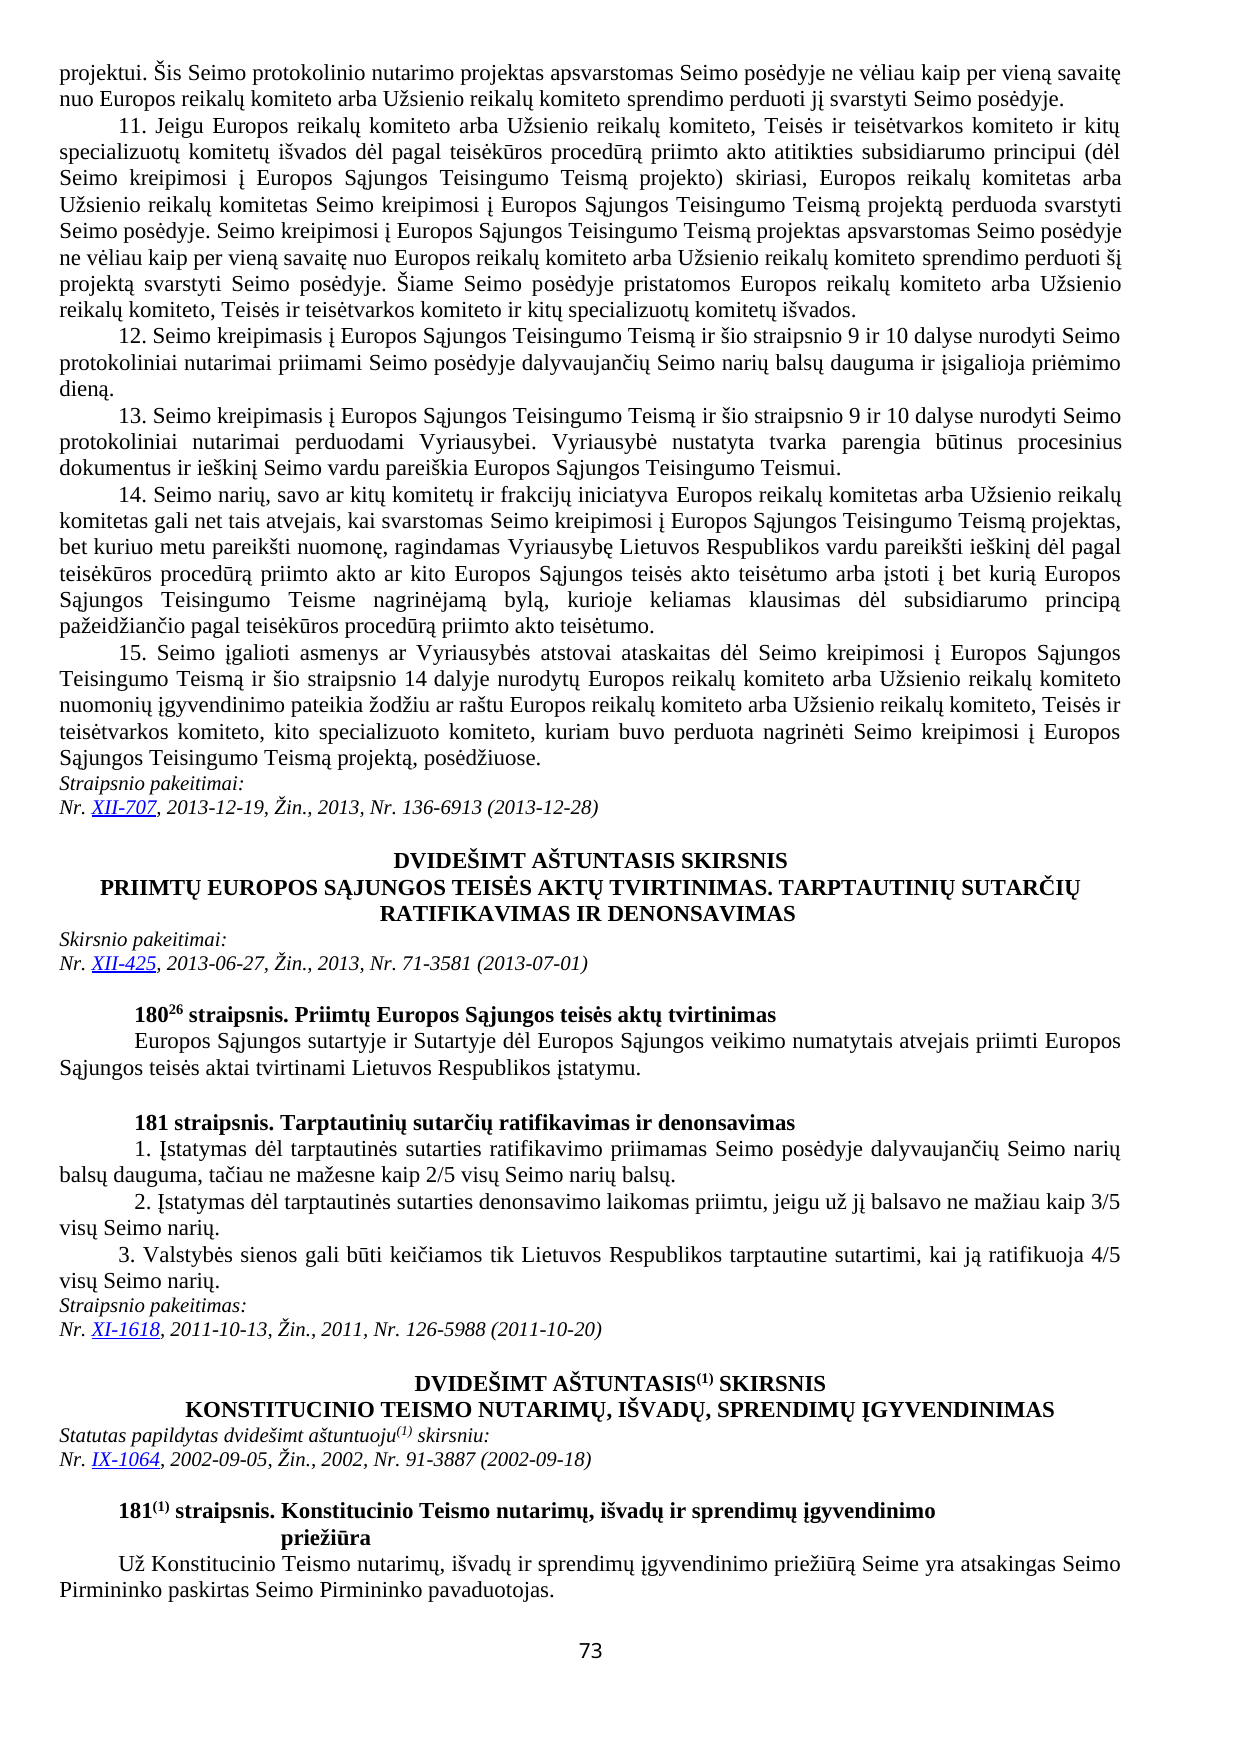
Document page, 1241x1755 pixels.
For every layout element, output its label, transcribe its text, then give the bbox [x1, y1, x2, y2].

text 14. Seimo narių, savo ar kitų komitetų ir frakcijų iniciatyva Europos reikalų komitetas arba Užsienio reikalų komitetas gali net tais atvejais, kai svarstomas Seimo kreipimosi į Europos Sąjungos Teisingumo Teismą projektas, bet kuriuo metu pareikšti nuomonę, ragindamas Vyriausybę Lietuvos Respublikos vardu pareikšti ieškinį dėl pagal teisėkūros procedūrą priimto akto ar kito Europos Sąjungos teisės akto teisėtumo arba įstoti į bet kurią Europos Sąjungos Teisingumo Teisme nagrinėjamą bylą, kurioje keliamas klausimas dėl subsidiarumo principą pažeidžiančio pagal teisėkūros procedūrą priimto akto teisėtumo. [59, 481, 1122, 639]
text 181(1) straipsnis. Konstitucinio Teismo nutarimų, išvadų ir sprendimų įgyvendinimo [59, 1497, 1122, 1524]
text DVIDEŠIMT AŠTUNTASIS SKIRSNIS [59, 847, 1122, 874]
text Už Konstitucinio Teismo nutarimų, išvadų ir sprendimų įgyvendinimo priežiūrą Seime yra atsakingas Seimo Pirmininko paskirtas Seimo Pirmininko pavaduotojas. [59, 1550, 1122, 1603]
text 11. Jeigu Europos reikalų komiteto arba Užsienio reikalų komiteto, Teisės ir teisėtvarkos komiteto ir kitų specializuotų komitetų išvados dėl pagal teisėkūros procedūrą priimto akto atitikties subsidiarumo principui (dėl Seimo kreipimosi į Europos Sąjungos Teisingumo Teismą projekto) skiriasi, Europos reikalų komitetas arba Užsienio reikalų komitetas Seimo kreipimosi į Europos Sąjungos Teisingumo Teismą projektą perduoda svarstyti Seimo posėdyje. Seimo kreipimosi į Europos Sąjungos Teisingumo Teismą projektas apsvarstomas Seimo posėdyje ne vėliau kaip per vieną savaitę nuo Europos reikalų komiteto arba Užsienio reikalų komiteto sprendimo perduoti šį projektą svarstyti Seimo posėdyje. Šiame Seimo posėdyje pristatomos Europos reikalų komiteto arba Užsienio reikalų komiteto, Teisės ir teisėtvarkos komiteto ir kitų specializuotų komitetų išvados. [59, 112, 1122, 323]
text 3. Valstybės sienos gali būti keičiamos tik Lietuvos Respublikos tarptautine sutartimi, kai ją ratifikuoja 4/5 visų Seimo narių. [59, 1241, 1122, 1293]
text 13. Seimo kreipimasis į Europos Sąjungos Teisingumo Teismą ir šio straipsnio 9 ir 10 dalyse nurodyti Seimo protokoliniai nutarimai perduodami Vyriausybei. Vyriausybė nustatyta tvarka parengia būtinus procesinius dokumentus ir ieškinį Seimo vardu pareiškia Europos Sąjungos Teisingumo Teismui. [59, 402, 1122, 481]
text Nr. XI-1618, 2011-10-13, Žin., 2011, Nr. 126-5988 (2011-10-20) [59, 1317, 1122, 1341]
text KONSTITUCINIO TEISMO NUTARIMŲ, IŠVADŲ, SPRENDIMŲ ĮGYVENDINIMAS [59, 1397, 1122, 1423]
text Statutas papildytas dvidešimt aštuntuoju(1) skirsniu: [59, 1423, 1122, 1447]
text Skirsnio pakeitimai: [59, 927, 1122, 951]
text PRIIMTŲ EUROPOS SĄJUNGOS TEISĖS AKTŲ TVIRTINIMAS. TARPTAUTINIŲ SUTARČIŲ RATIFIKAVIMAS IR DENONSAVIMAS [59, 874, 1122, 927]
text Straipsnio pakeitimai: [59, 771, 1122, 795]
text 1. Įstatymas dėl tarptautinės sutarties ratifikavimo priimamas Seimo posėdyje dalyvaujančių Seimo narių balsų dauguma, tačiau ne mažesne kaip 2/5 visų Seimo narių balsų. [59, 1135, 1122, 1188]
text 12. Seimo kreipimasis į Europos Sąjungos Teisingumo Teismą ir šio straipsnio 9 ir 10 dalyse nurodyti Seimo protokoliniai nutarimai priimami Seimo posėdyje dalyvaujančių Seimo narių balsų dauguma ir įsigalioja priėmimo dieną. [59, 323, 1122, 402]
text Nr. IX-1064, 2002-09-05, Žin., 2002, Nr. 91-3887 (2002-09-18) [59, 1447, 1122, 1471]
text Europos Sąjungos sutartyje ir Sutartyje dėl Europos Sąjungos veikimo numatytais atvejais priimti Europos Sąjungos teisės aktai tvirtinami Lietuvos Respublikos įstatymu. [59, 1027, 1122, 1080]
text projektui. Šis Seimo protokolinio nutarimo projektas apsvarstomas Seimo posėdyje ne vėliau kaip per vieną savaitę nuo Europos reikalų komiteto arba Užsienio reikalų komiteto sprendimo perduoti jį svarstyti Seimo posėdyje. [59, 59, 1122, 112]
text 181 straipsnis. Tarptautinių sutarčių ratifikavimas ir denonsavimas [59, 1109, 1122, 1135]
text priežiūra [59, 1524, 1122, 1550]
text 15. Seimo įgalioti asmenys ar Vyriausybės atstovai ataskaitas dėl Seimo kreipimosi į Europos Sąjungos Teisingumo Teismą ir šio straipsnio 14 dalyje nurodytų Europos reikalų komiteto arba Užsienio reikalų komiteto nuomonių įgyvendinimo pateikia žodžiu ar raštu Europos reikalų komiteto arba Užsienio reikalų komiteto, Teisės ir teisėtvarkos komiteto, kito specializuoto komiteto, kuriam buvo perduota nagrinėti Seimo kreipimosi į Europos Sąjungos Teisingumo Teismą projektą, posėdžiuose. [59, 639, 1122, 771]
text Straipsnio pakeitimas: [59, 1293, 1122, 1317]
text 18026 straipsnis. Priimtų Europos Sąjungos teisės aktų tvirtinimas [59, 1001, 1122, 1027]
text 2. Įstatymas dėl tarptautinės sutarties denonsavimo laikomas priimtu, jeigu už jį balsavo ne mažiau kaip 3/5 visų Seimo narių. [59, 1188, 1122, 1241]
text Nr. XII-707, 2013-12-19, Žin., 2013, Nr. 136-6913 (2013-12-28) [59, 795, 1122, 819]
text Nr. XII-425, 2013-06-27, Žin., 2013, Nr. 71-3581 (2013-07-01) [59, 951, 1122, 975]
text DVIDEŠIMT AŠTUNTASIS(1) SKIRSNIS [59, 1370, 1122, 1397]
